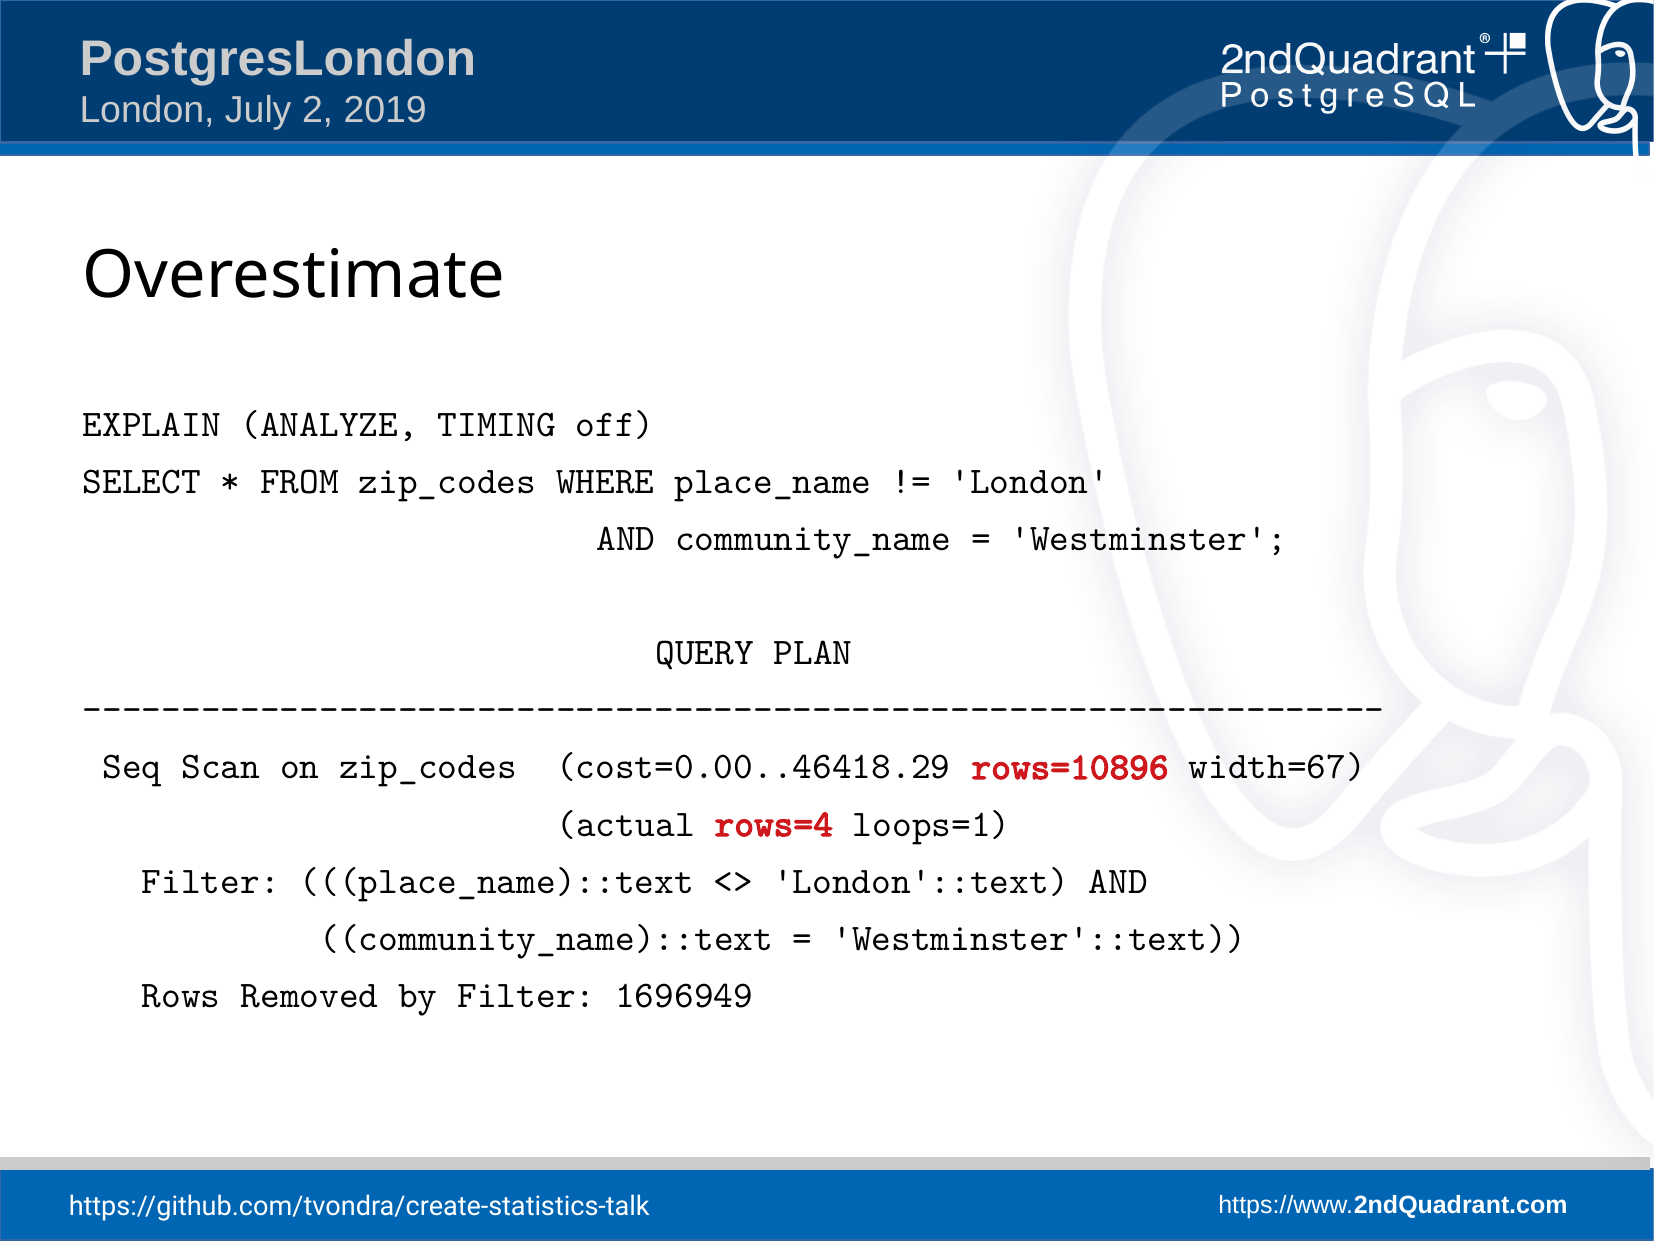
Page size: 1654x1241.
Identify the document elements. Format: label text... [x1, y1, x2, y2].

title Overestimate [82, 167, 1571, 375]
picture [632, 0, 1654, 1241]
list EXPLAIN (ANALYZE, TIMING off) SELECT * FROM zip_codes WHERE place_name != 'London' AND community_name = 'Westminster'; QUERY PLAN ------------------------------------------------------------------ Seq Scan on zip_codes (cost=0.00..46418.29 rows=10896 width=67) (actual rows=4 loops=1) Filter: (((place_name)::text <> 'London'::text) AND ((community_name)::text = 'Westminster'::text)) Rows Removed by Filter: 1696949 [82, 390, 1571, 1110]
